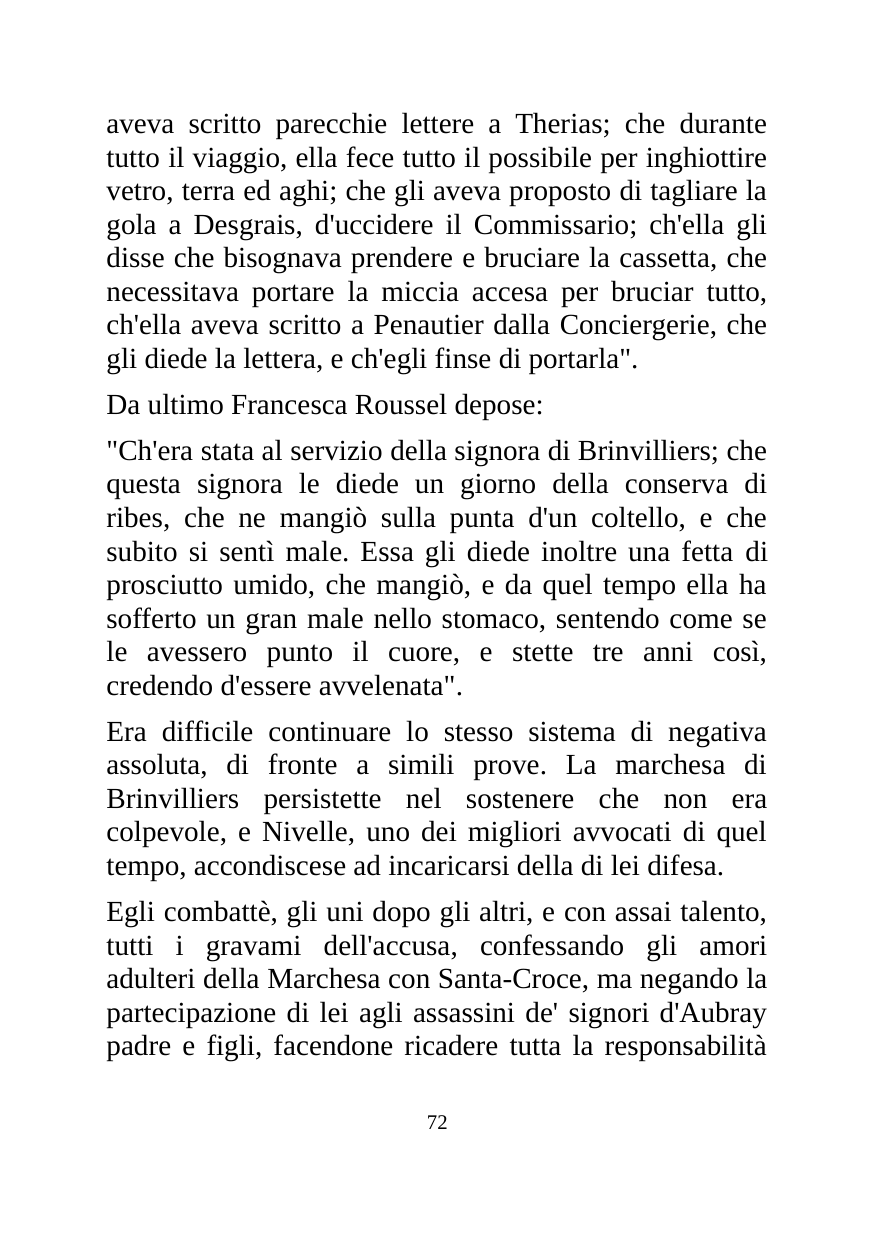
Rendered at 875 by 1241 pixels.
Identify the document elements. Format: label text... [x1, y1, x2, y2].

text Da ultimo Francesca Roussel depose: [106, 387, 768, 421]
text "Ch'era stata al servizio della signora di Brinvilliers; che questa signora le diede un giorno della conserva di ribes, che ne mangiò sulla punta d'un coltello, e che subito si sentì male. Essa gli diede inoltre una fetta di prosciutto umido, che mangiò, e da quel tempo ella ha sofferto un gran male nello stomaco, sentendo come se le avessero punto il cuore, e stette tre anni così, credendo d'essere avvelenata". [106, 433, 768, 701]
text Egli combattè, gli uni dopo gli altri, e con assai talento, tutti i gravami dell'accusa, confessando gli amori adulteri della Marchesa con Santa-Croce, ma negando la partecipazione di lei agli assassini de' signori d'Aubray padre e figli, facendone ricadere tutta la responsabilità [106, 894, 768, 1062]
text Era difficile continuare lo stesso sistema di negativa assoluta, di fronte a simili prove. La marchesa di Brinvilliers persistette nel sostenere che non era colpevole, e Nivelle, uno dei migliori avvocati di quel tempo, accondiscese ad incaricarsi della di lei difesa. [106, 714, 768, 882]
text aveva scritto parecchie lettere a Therias; che durante tutto il viaggio, ella fece tutto il possibile per inghiottire vetro, terra ed aghi; che gli aveva proposto di tagliare la gola a Desgrais, d'uccidere il Commissario; ch'ella gli disse che bisognava prendere e bruciare la cassetta, che necessitava portare la miccia accesa per bruciar tutto, ch'ella aveva scritto a Penautier dalla Conciergerie, che gli diede la lettera, e ch'egli finse di portarla". [106, 106, 768, 374]
